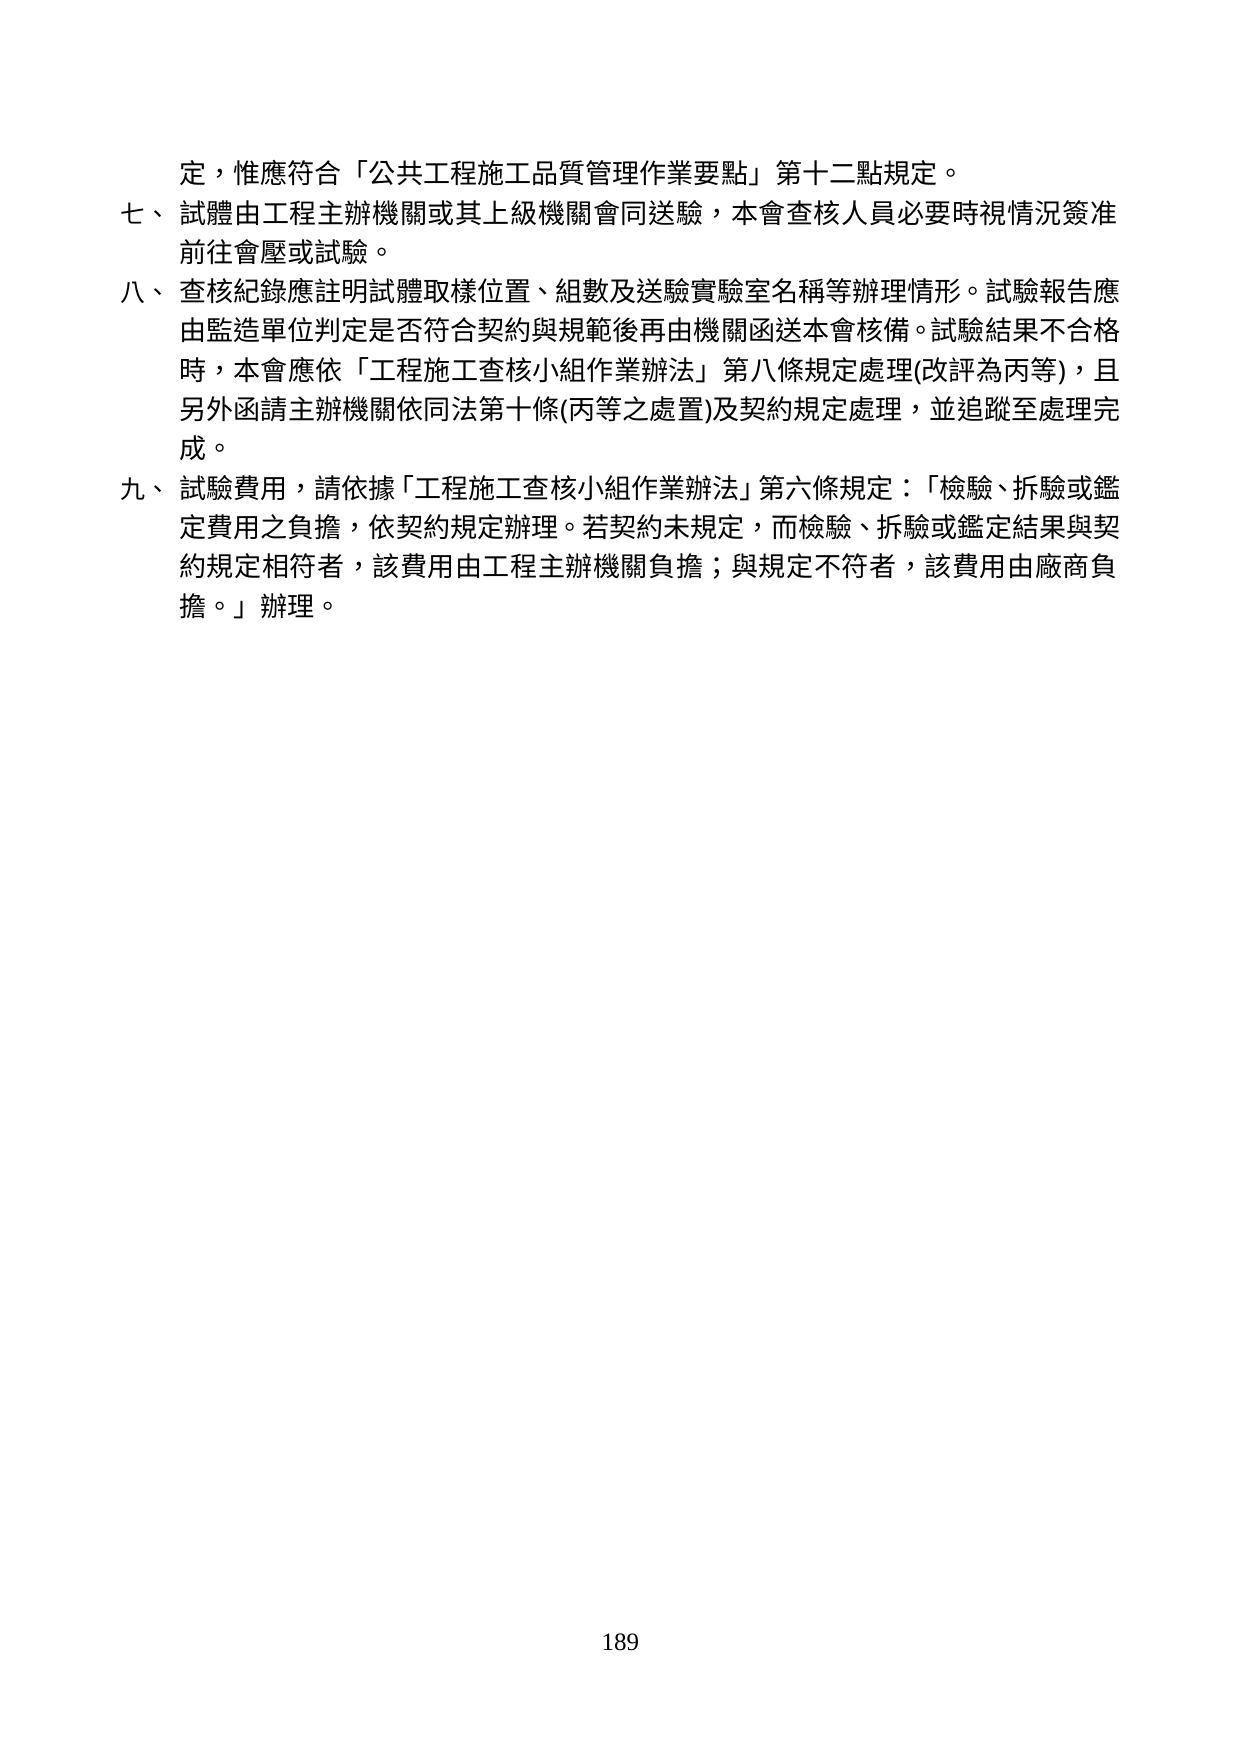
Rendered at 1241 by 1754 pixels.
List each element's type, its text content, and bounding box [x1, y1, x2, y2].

list 試驗費用，請依據「工程施工查核小組作業辦法」第六條規定：「檢驗、拆驗或鑑定費用之負擔，依契約規定辦理。若契約未規定，而檢驗、拆驗或鑑定結果與契約規定相符者，該費用由工程主辦機關負擔；與規定不符者，該費用由廠商負擔。」辦理。 [120, 467, 1120, 624]
list 定，惟應符合「公共工程施工品質管理作業要點」第十二點規定。 [120, 152, 1120, 192]
list 查核紀錄應註明試體取樣位置、組數及送驗實驗室名稱等辦理情形。試驗報告應由監造單位判定是否符合契約與規範後再由機關函送本會核備。試驗結果不合格時，本會應依「工程施工查核小組作業辦法」第八條規定處理(改評為丙等)，且另外函請主辦機關依同法第十條(丙等之處置)及契約規定處理，並追蹤至處理完成。 [120, 270, 1120, 467]
list 試體由工程主辦機關或其上級機關會同送驗，本會查核人員必要時視情況簽准前往會壓或試驗。 [120, 192, 1120, 270]
